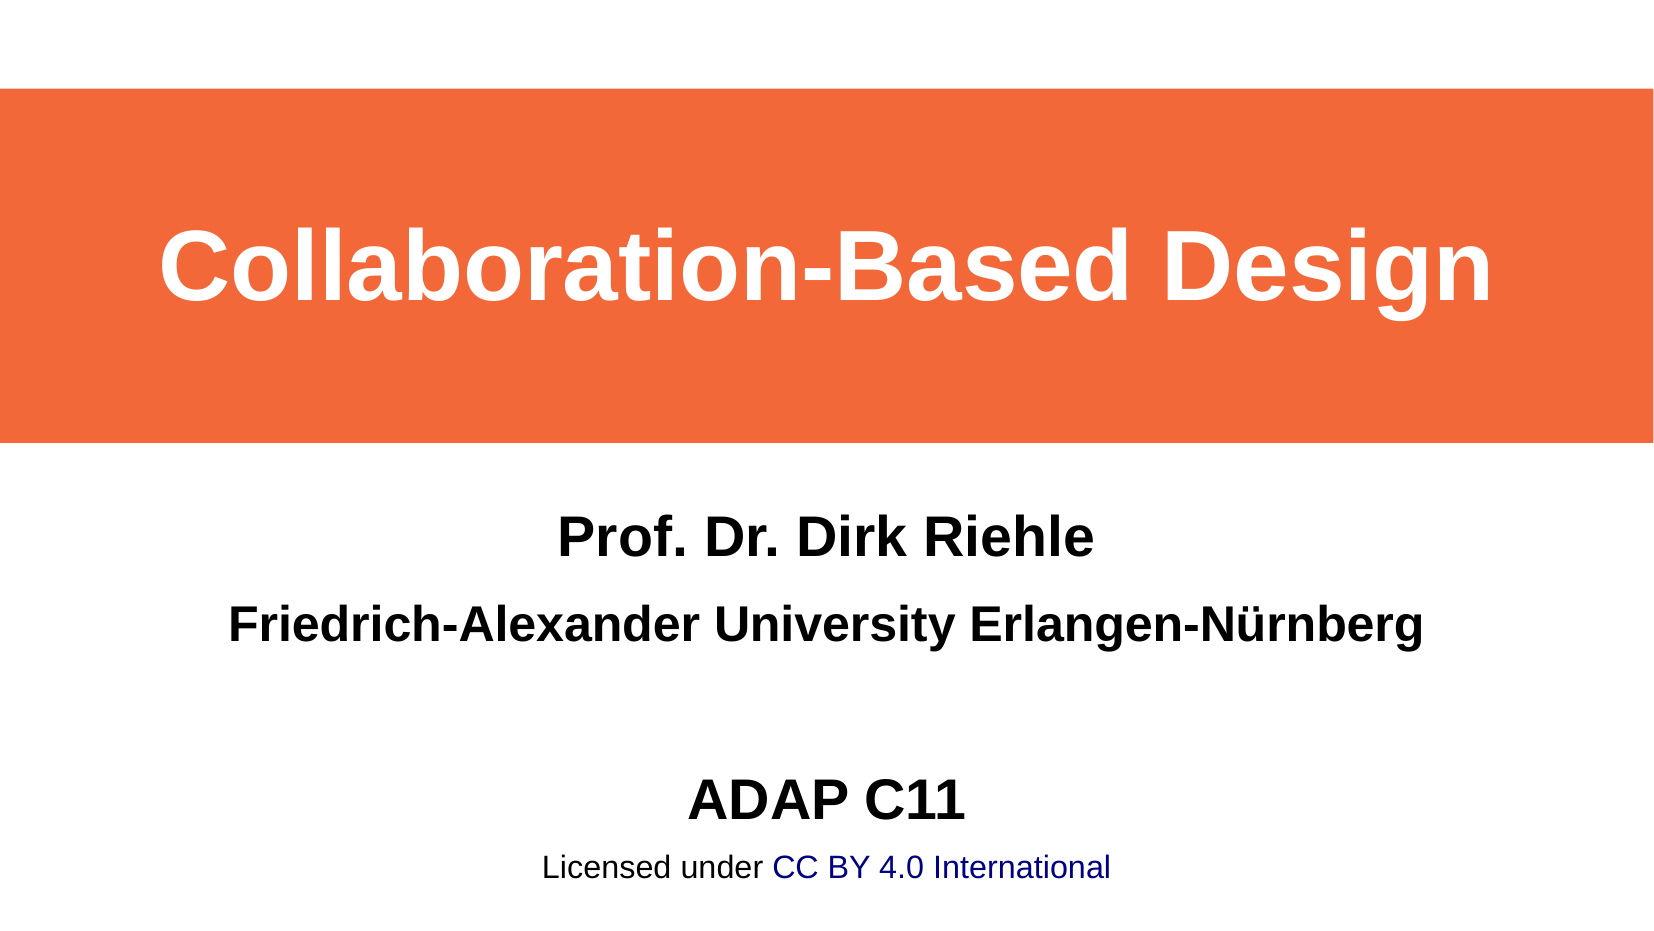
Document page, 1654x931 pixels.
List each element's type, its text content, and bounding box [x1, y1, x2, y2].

subtitle Prof. Dr. Dirk Riehle Friedrich-Alexander University Erlangen-Nürnberg ADAP C11 Licensed under CC BY 4.0 International [29, 472, 1625, 886]
title Collaboration-Based Design [0, 88, 1654, 443]
